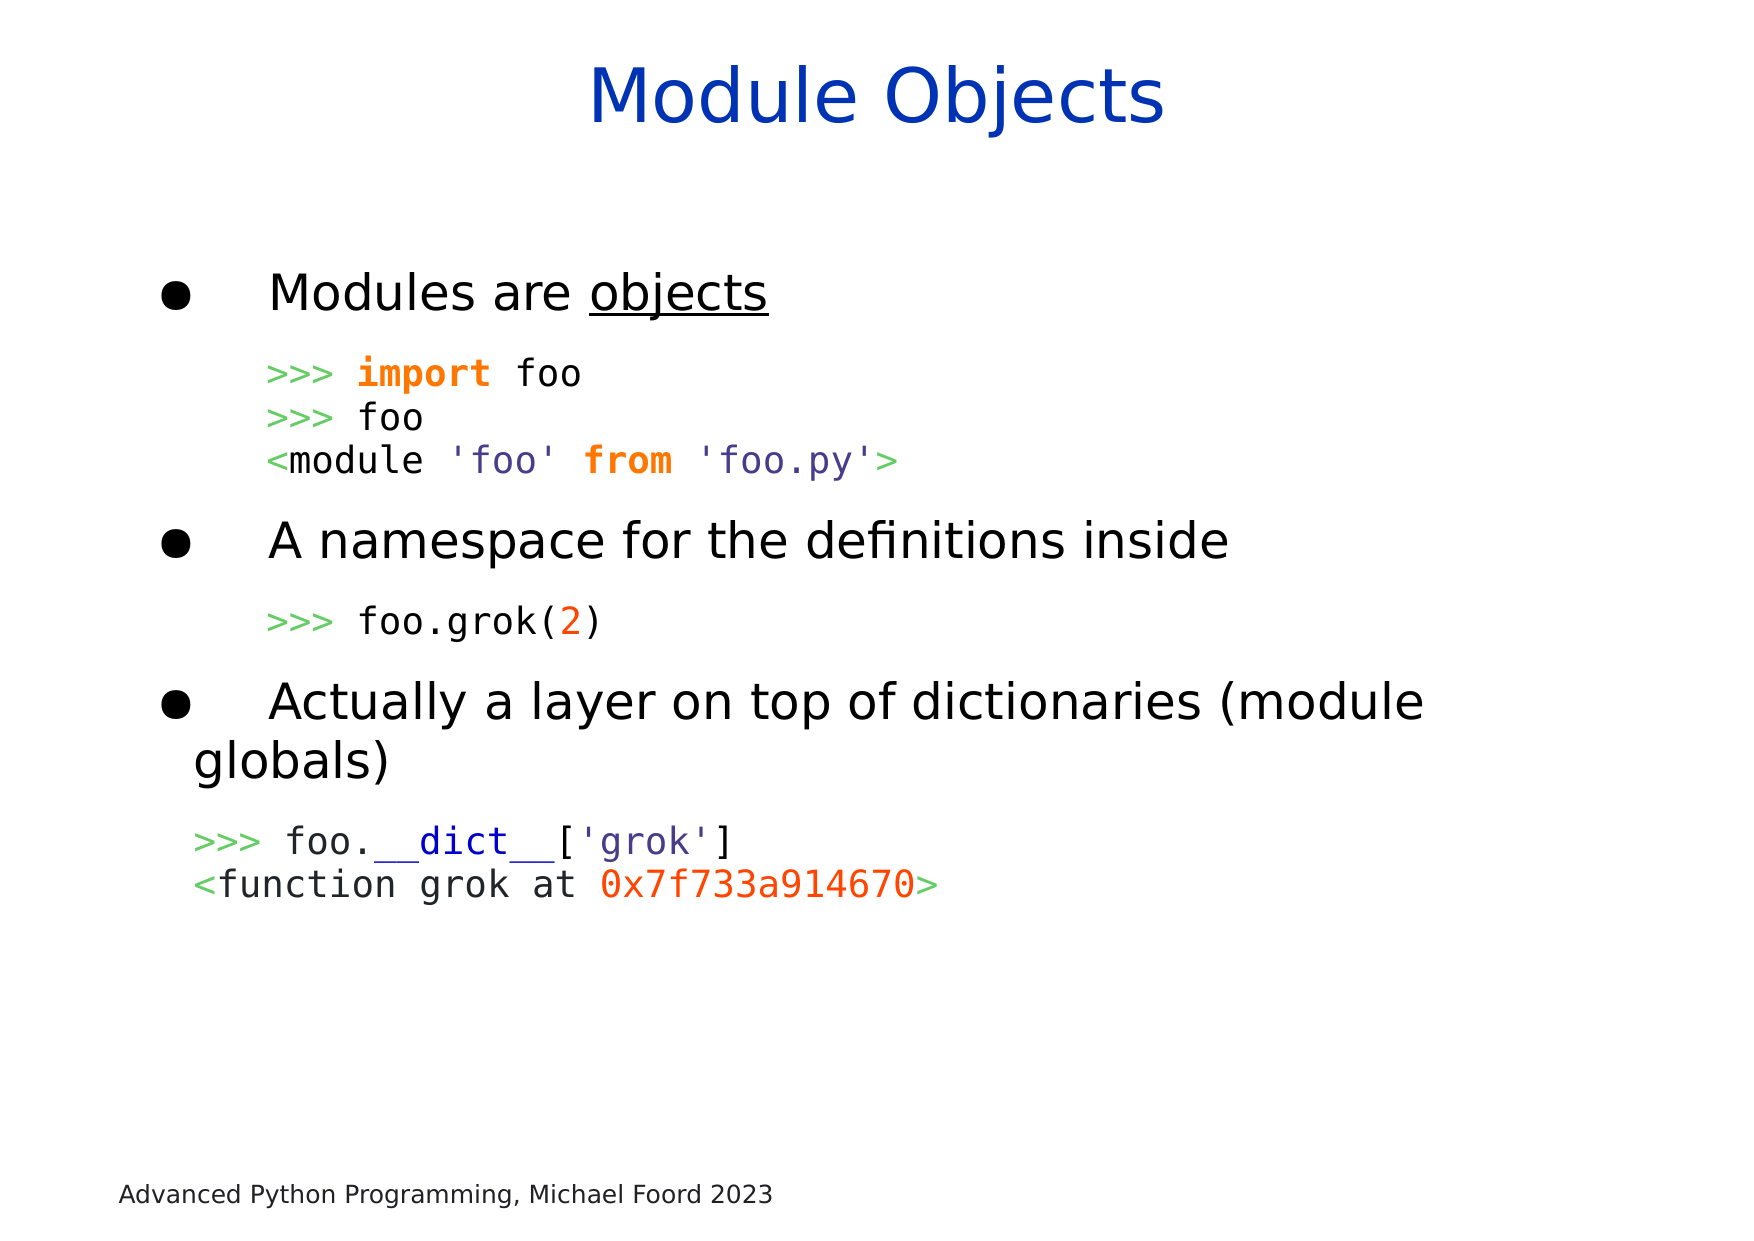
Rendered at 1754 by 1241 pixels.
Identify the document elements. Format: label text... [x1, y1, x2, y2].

text <function grok at 0x7f733a914670> [193, 863, 1636, 907]
text Module Objects [118, 53, 1636, 140]
text >>> import foo [266, 351, 1636, 395]
text >>> foo.__dict__['grok'] [193, 819, 1636, 863]
list Modules are objects [156, 263, 1636, 322]
list A namespace for the definitions inside [156, 512, 1636, 570]
text >>> foo [266, 395, 1636, 439]
list Actually a layer on top of dictionaries (module globals) [156, 673, 1636, 790]
text <module 'foo' from 'foo.py'> [266, 439, 1636, 482]
text >>> foo.grok(2) [266, 600, 1636, 644]
